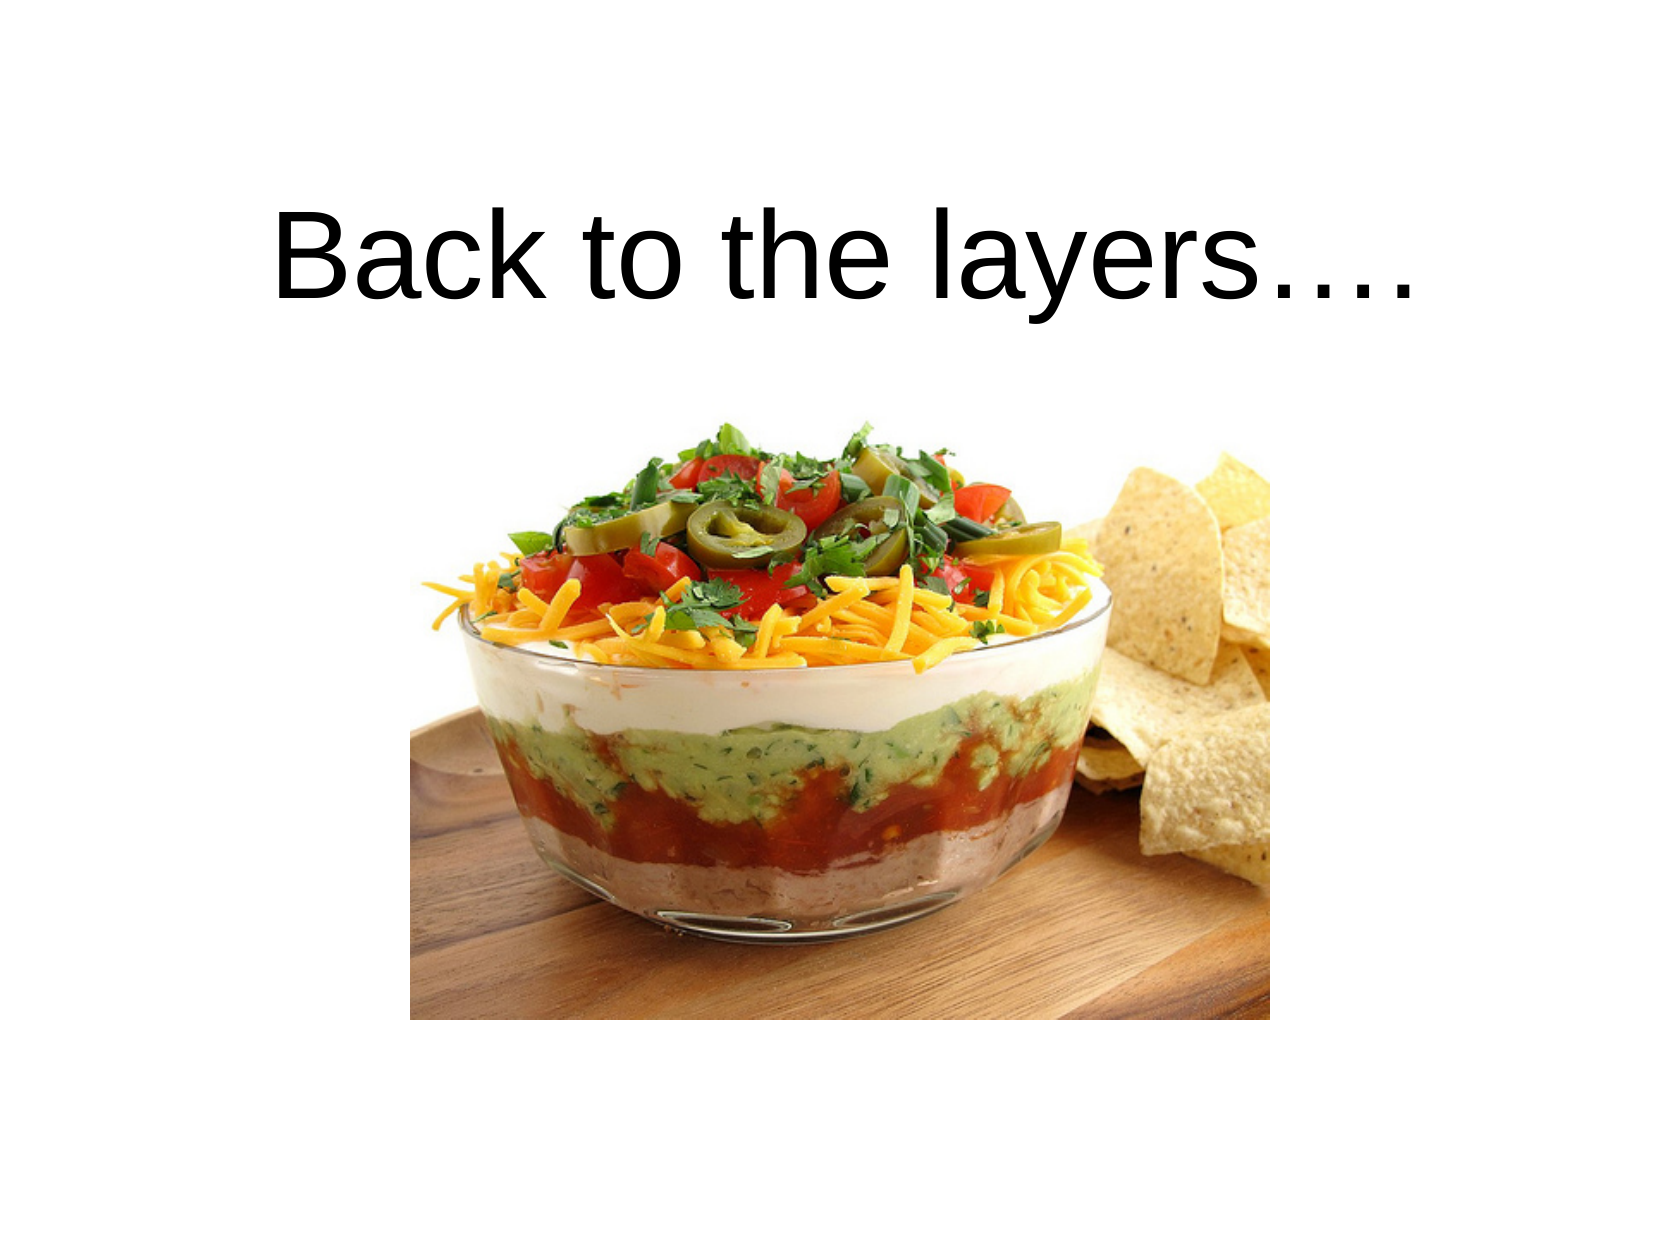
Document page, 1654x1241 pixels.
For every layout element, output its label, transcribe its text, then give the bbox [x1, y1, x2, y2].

picture [410, 376, 1270, 1021]
subtitle Back to the layers…. [101, 0, 1591, 736]
